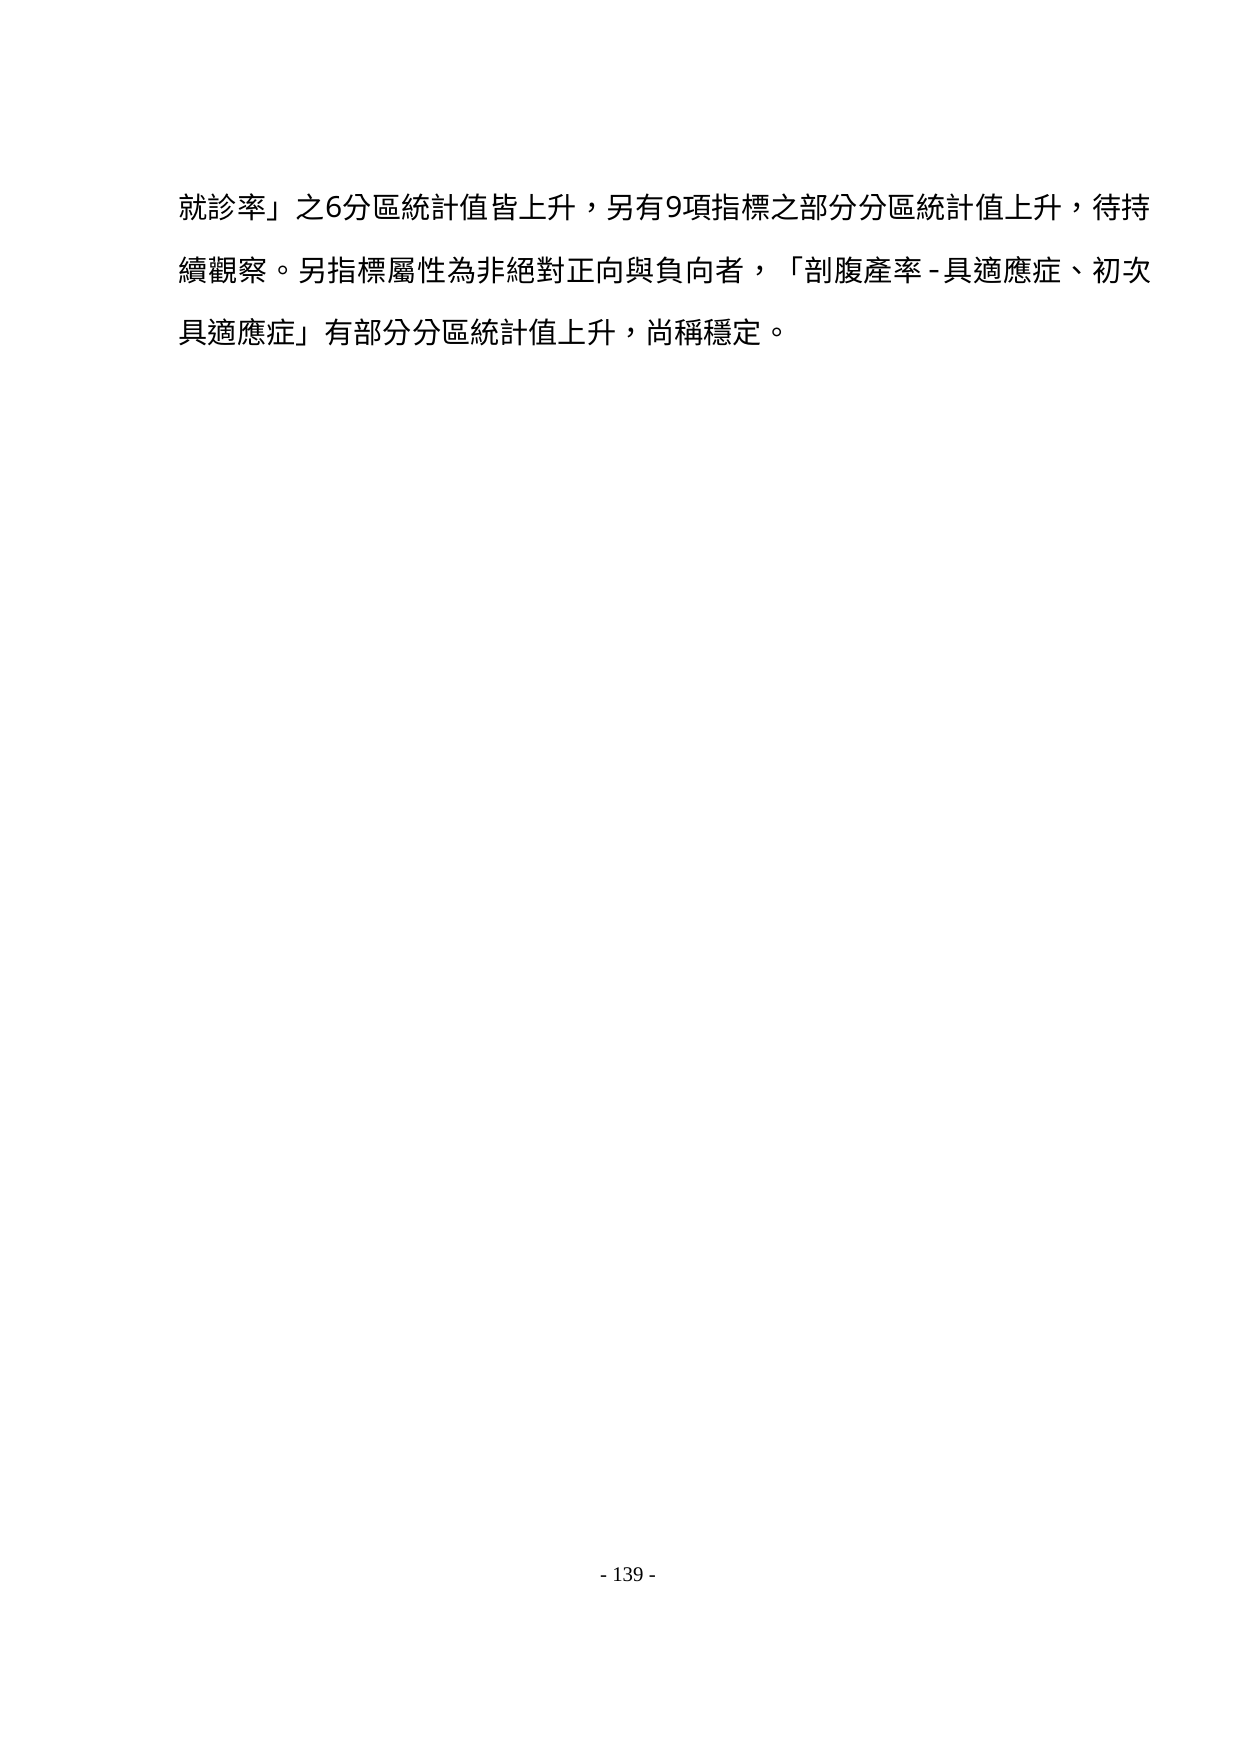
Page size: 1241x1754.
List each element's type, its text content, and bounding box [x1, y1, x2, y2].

list 就診率」之6分區統計值皆上升，另有9項指標之部分分區統計值上升，待持續觀察。另指標屬性為非絕對正向與負向者，「剖腹產率-具適應症、初次具適應症」有部分分區統計值上升，尚稱穩定。 [103, 164, 1152, 352]
